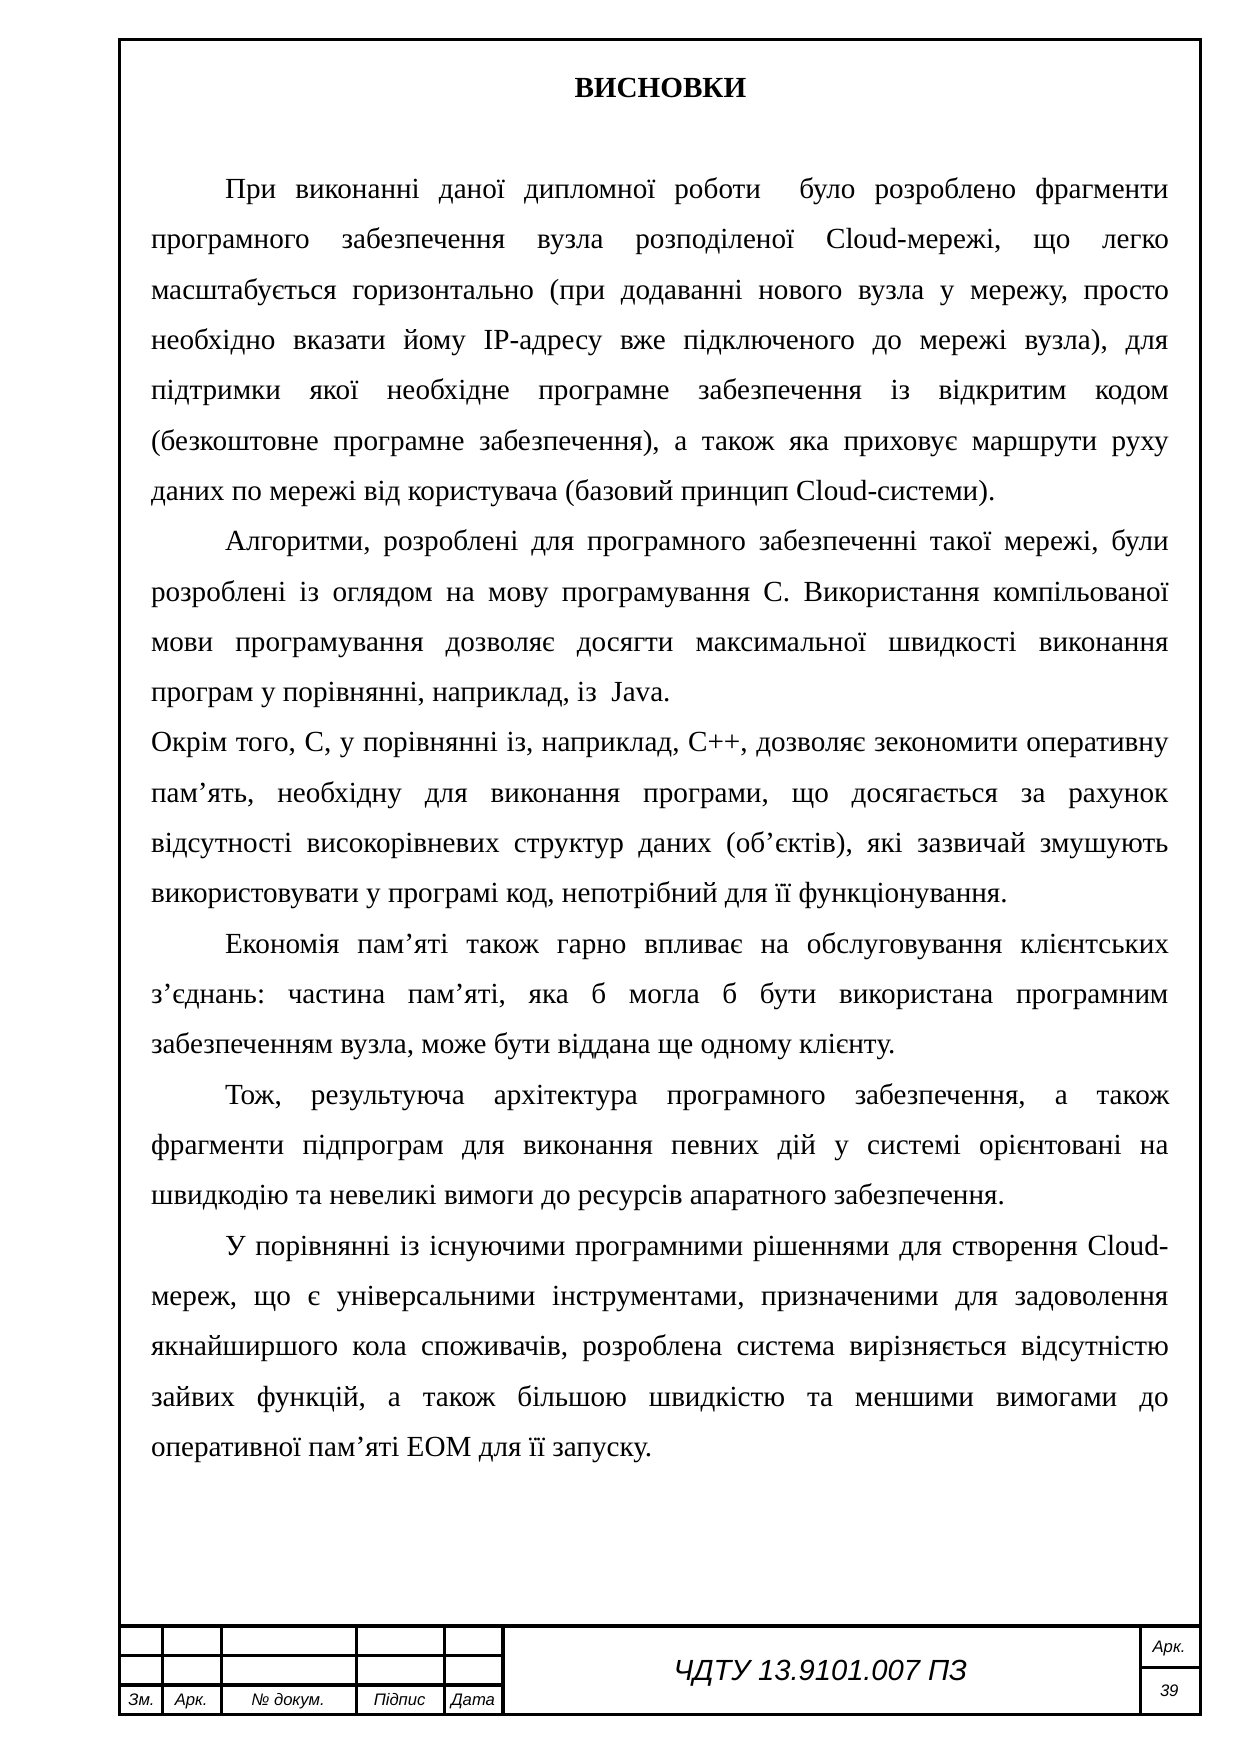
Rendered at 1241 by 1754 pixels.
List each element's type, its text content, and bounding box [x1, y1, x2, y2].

text Економія пам’яті також гарно впливає на обслуговування клієнтських з’єднань: частина пам’яті, яка б могла б бути використана програмним забезпеченням вузла, може бути віддана ще одному клієнту. [151, 926, 1170, 1060]
text ВИСНОВКИ [151, 71, 1170, 104]
text Алгоритми, розроблені для програмного забезпеченні такої мережі, були розроблені із оглядом на мову програмування C. Використання компільованої мови програмування дозволяє досягти максимальної швидкості виконання програм у порівнянні, наприклад, із Java. [151, 523, 1170, 708]
text У порівнянні із існуючими програмними рішеннями для створення Cloud-мереж, що є універсальними інструментами, призначеними для задоволення якнайширшого кола споживачів, розроблена система вирізняється відсутністю зайвих функцій, а також більшою швидкістю та меншими вимогами до оперативної пам’яті ЕОМ для її запуску. [151, 1228, 1170, 1462]
text Окрім того, C, у порівнянні із, наприклад, С++, дозволяє зекономити оперативну пам’ять, необхідну для виконання програми, що досягається за рахунок відсутності високорівневих структур даних (об’єктів), які зазвичай змушують використовувати у програмі код, непотрібний для її функціонування. [151, 724, 1170, 909]
text Тож, результуюча архітектура програмного забезпечення, а також фрагменти підпрограм для виконання певних дій у системі орієнтовані на швидкодію та невеликі вимоги до ресурсів апаратного забезпечення. [151, 1077, 1170, 1211]
text При виконанні даної дипломної роботи було розроблено фрагменти програмного забезпечення вузла розподіленої Cloud-мережі, що легко масштабується горизонтально (при додаванні нового вузла у мережу, просто необхідно вказати йому IP-адресу вже підключеного до мережі вузла), для підтримки якої необхідне програмне забезпечення із відкритим кодом (безкоштовне програмне забезпечення), а також яка приховує маршрути руху даних по мережі від користувача (базовий принцип Cloud-системи). [151, 171, 1170, 507]
